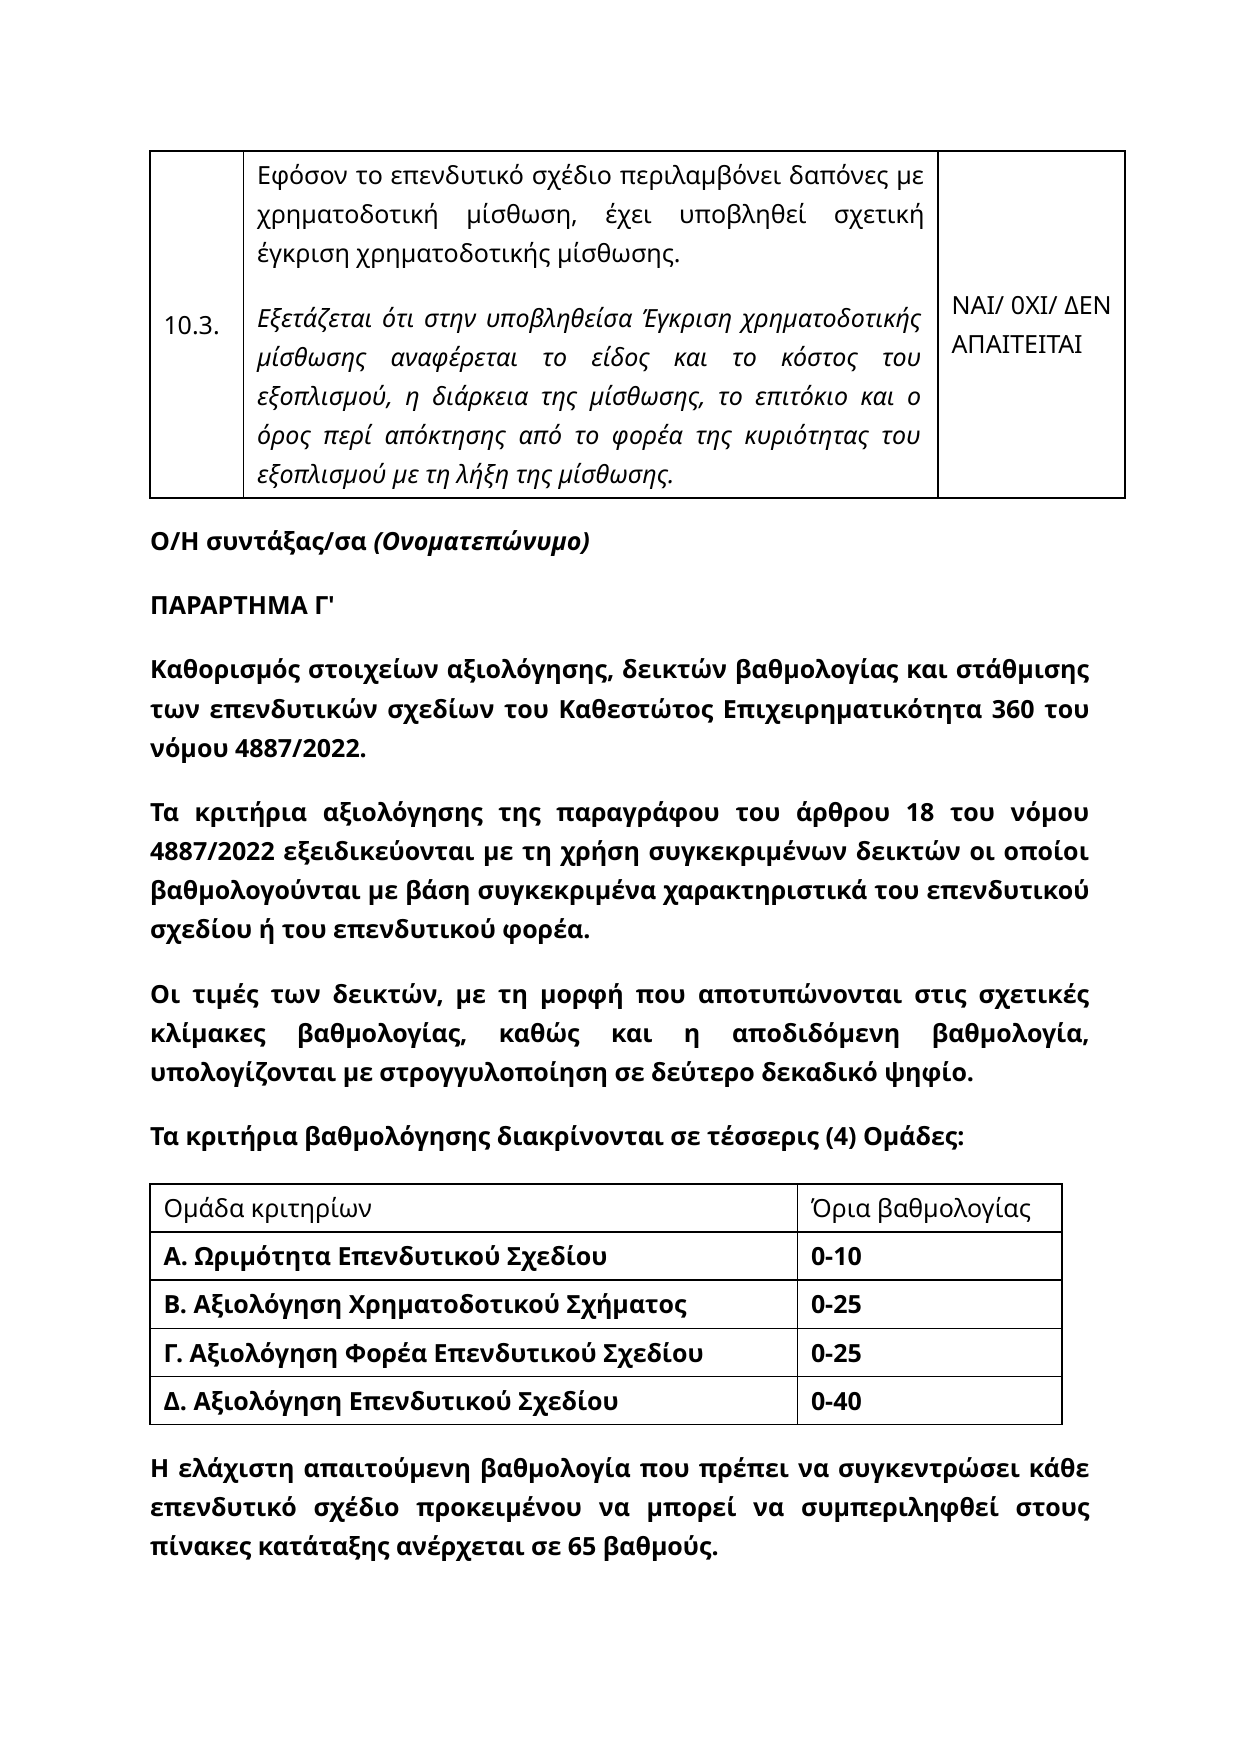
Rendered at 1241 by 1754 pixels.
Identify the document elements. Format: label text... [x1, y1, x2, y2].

table_cell Εφόσον το επενδυτικό σχέδιο περιλαμβόνει δαπόνες με χρηματοδοτική μίσθωση, έχει υποβληθεί σχετική έγκριση χρηματοδοτικής μίσθωσης. Εξετάζεται ότι στην υποβληθείσα Έγκριση χρηματοδοτικής μίσθωσης αναφέρεται το είδος και το κόστος του εξοπλισμού, η διάρκεια της μίσθωσης, το επιτόκιο και ο όρος περί απόκτησης από το φορέα της κυριότητας του εξοπλισμού με τη λήξη της μίσθωσης. [244, 152, 937, 497]
table_cell Β. Αξιολόγηση Χρηματοδοτικού Σχήματος [151, 1281, 797, 1327]
table_cell Α. Ωριμότητα Επενδυτικού Σχεδίου [151, 1233, 797, 1279]
text Οι τιμές των δεικτών, με τη μορφή που αποτυπώνονται στις σχετικές κλίμακες βαθμολογίας, καθώς και η αποδιδόμενη βαθμολογία, υπολογίζονται με στρογγυλοποίηση σε δεύτερο δεκαδικό ψηφίο. [150, 976, 1090, 1089]
table_header Ομάδα κριτηρίων [151, 1185, 797, 1231]
table_cell 0-40 [798, 1377, 1061, 1424]
text Ο/H συντάξας/σα (Ονοματεπώνυμο) [150, 524, 1090, 558]
table_cell 10.3. [151, 152, 243, 497]
text Τα κριτήρια αξιολόγησης της παραγράφου του άρθρου 18 του νόμου 4887/2022 εξειδικεύονται με τη χρήση συγκεκριμένων δεικτών οι οποίοι βαθμολογούνται με βάση συγκεκριμένα χαρακτηριστικά του επενδυτικού σχεδίου ή του επενδυτικού φορέα. [150, 795, 1090, 946]
table_cell ΝΑΙ/ 0ΧΙ/ ΔΕΝ ΑΠΑΙΤΕΙΤΑΙ [939, 152, 1124, 497]
table_cell 0-25 [798, 1281, 1061, 1327]
table_cell Γ. Αξιολόγηση Φορέα Επενδυτικού Σχεδίου [151, 1329, 797, 1376]
table_cell 0-25 [798, 1329, 1061, 1376]
text ΠΑΡΑΡΤΗΜΑ Γ' [150, 588, 1090, 622]
text Η ελάχιστη απαιτούμενη βαθμολογία που πρέπει να συγκεντρώσει κάθε επενδυτικό σχέδιο προκειμένου να μπορεί να συμπεριληφθεί στους πίνακες κατάταξης ανέρχεται σε 65 βαθμούς. [150, 1450, 1090, 1563]
text Καθορισμός στοιχείων αξιολόγησης, δεικτών βαθμολογίας και στάθμισης των επενδυτικών σχεδίων του Καθεστώτος Επιχειρηματικότητα 360 του νόμου 4887/2022. [150, 652, 1090, 764]
text Τα κριτήρια βαθμολόγησης διακρίνονται σε τέσσερις (4) Ομάδες: [150, 1119, 1090, 1153]
table_cell 0-10 [798, 1233, 1061, 1279]
table_header Όρια βαθμολογίας [798, 1185, 1061, 1231]
table_cell Δ. Αξιολόγηση Επενδυτικού Σχεδίου [151, 1377, 797, 1424]
